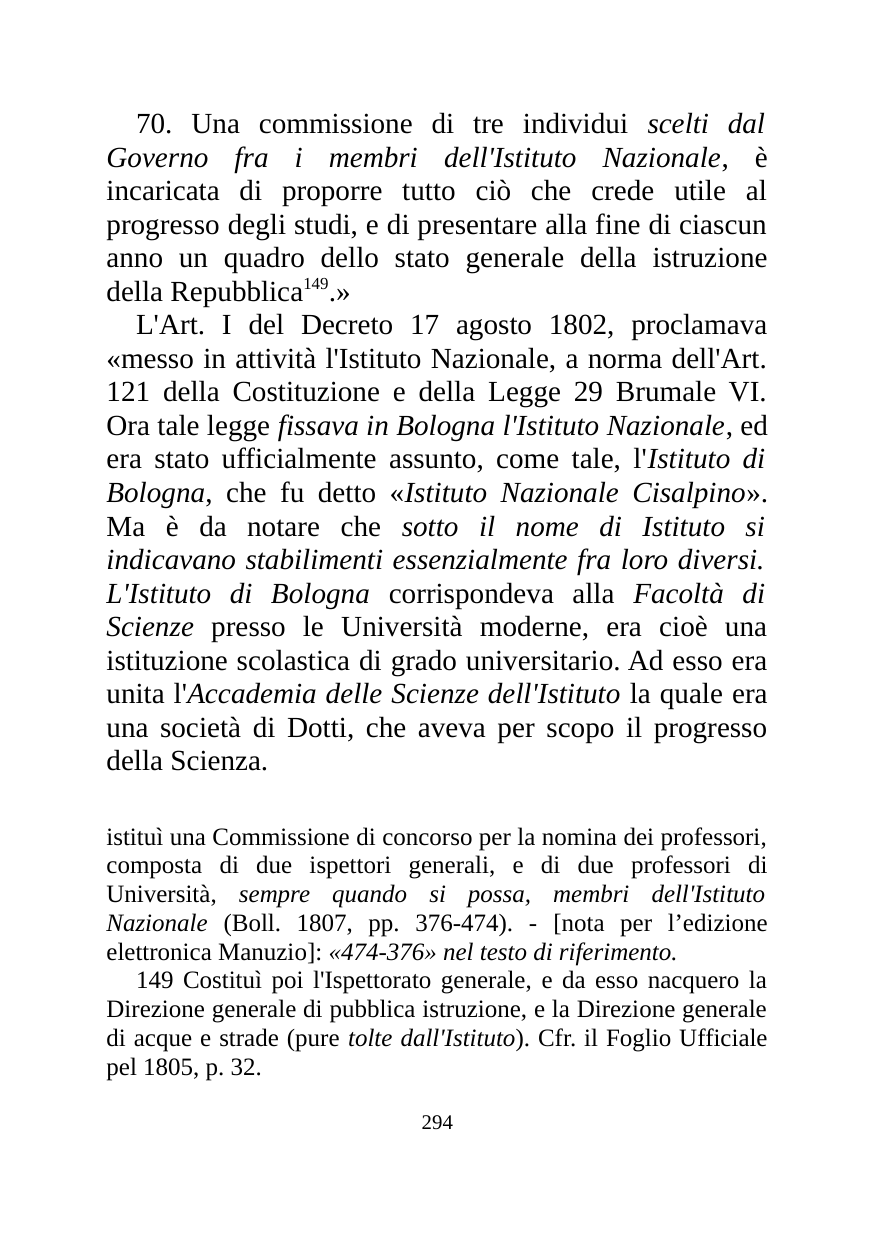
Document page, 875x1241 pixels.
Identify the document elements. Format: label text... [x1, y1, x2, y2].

text istituì una Commissione di concorso per la nomina dei professori, composta di due ispettori generali, e di due professori di Università, sempre quando si possa, membri dell'Istituto Nazionale (Boll. 1807, pp. 376-474). - [nota per l’edizione elettronica Manuzio]: «474-376» nel testo di riferimento. [106, 822, 768, 965]
text Costituì poi l'Ispettorato generale, e da esso nacquero la Direzione generale di pubblica istruzione, e la Direzione generale di acque e strade (pure tolte dall'Istituto). Cfr. il Foglio Ufficiale pel 1805, p. 32. [106, 965, 768, 1080]
text 70. Una commissione di tre individui scelti dal Governo fra i membri dell'Istituto Nazionale, è incaricata di proporre tutto ciò che crede utile al progresso degli studi, e di presentare alla fine di ciascun anno un quadro dello stato generale della istruzione della Repubblica.» [106, 106, 768, 307]
text L'Art. I del Decreto 17 agosto 1802, proclamava «messo in attività l'Istituto Nazionale, a norma dell'Art. 121 della Costituzione e della Legge 29 Brumale VI. Ora tale legge fissava in Bologna l'Istituto Nazionale, ed era stato ufficialmente assunto, come tale, l'Istituto di Bologna, che fu detto «Istituto Nazionale Cisalpino». Ma è da notare che sotto il nome di Istituto si indicavano stabilimenti essenzialmente fra loro diversi. L'Istituto di Bologna corrispondeva alla Facoltà di Scienze presso le Università moderne, era cioè una istituzione scolastica di grado universitario. Ad esso era unita l'Accademia delle Scienze dell'Istituto la quale era una società di Dotti, che aveva per scopo il progresso della Scienza. [106, 307, 768, 777]
